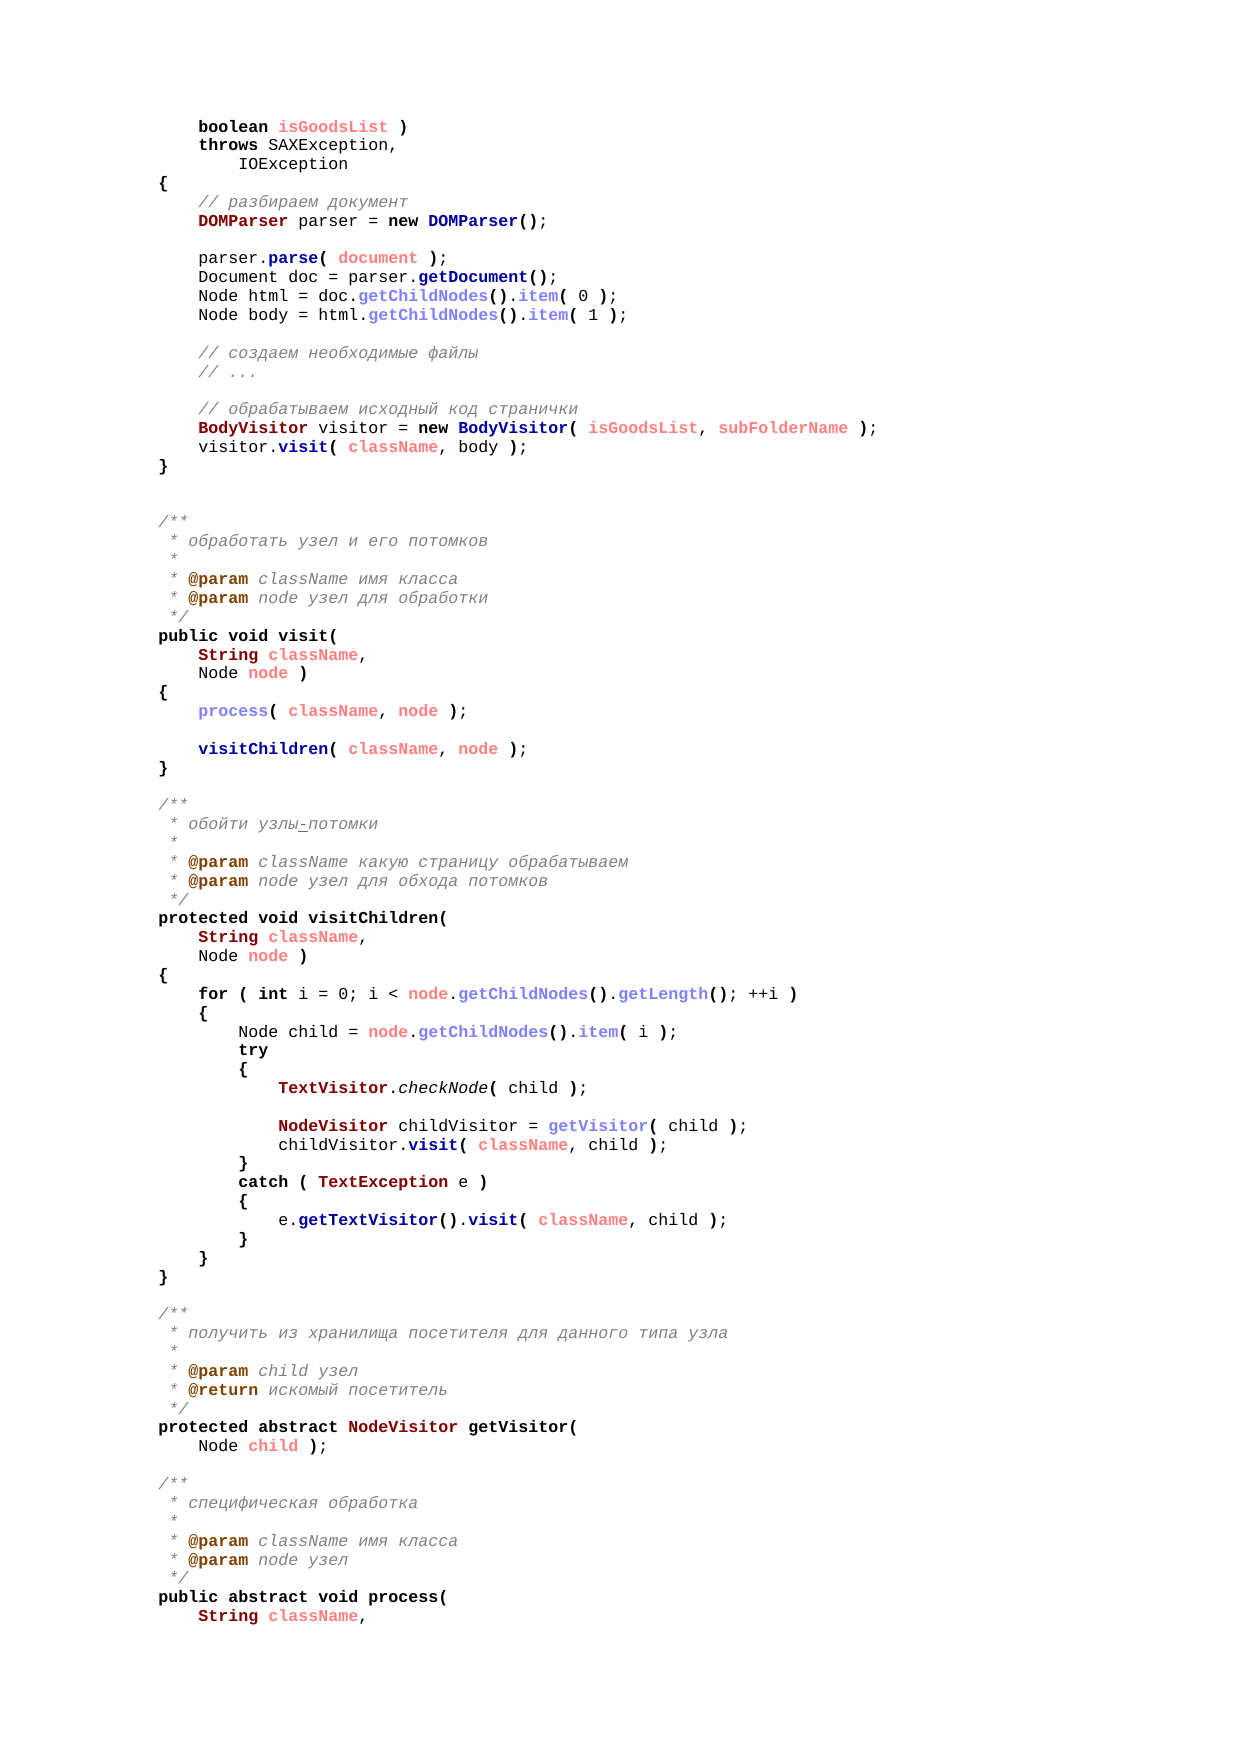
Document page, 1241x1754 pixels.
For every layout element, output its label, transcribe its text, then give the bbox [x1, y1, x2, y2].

text Node child = node.getChildNodes().item( i ); [118, 1023, 1122, 1042]
text // обрабатываем исходный код странички [118, 401, 1122, 420]
text TextVisitor.checkNode( child ); [118, 1080, 1122, 1098]
text * @param className имя класса [118, 571, 1122, 589]
text } [118, 1155, 1122, 1174]
text { [118, 1193, 1122, 1212]
text { [118, 1004, 1122, 1023]
text } [118, 1268, 1122, 1287]
text protected void visitChildren( [118, 910, 1122, 929]
text * обойти узлы-потомки [118, 816, 1122, 834]
text throws SAXException, [118, 137, 1122, 156]
text e.getTextVisitor().visit( className, child ); [118, 1212, 1122, 1231]
text Node node ) [118, 665, 1122, 684]
text */ [118, 1570, 1122, 1589]
text String className, [118, 929, 1122, 948]
text NodeVisitor childVisitor = getVisitor( child ); [118, 1117, 1122, 1136]
text * @return искомый посетитель [118, 1381, 1122, 1400]
text * [118, 1344, 1122, 1362]
text Node node ) [118, 948, 1122, 967]
text { [118, 684, 1122, 703]
text * обработать узел и его потомков [118, 533, 1122, 552]
text parser.parse( document ); [118, 250, 1122, 269]
text } [118, 759, 1122, 778]
text /** [118, 797, 1122, 816]
text /** [118, 1306, 1122, 1325]
text { [118, 1061, 1122, 1080]
text // разбираем документ [118, 193, 1122, 212]
text visitChildren( className, node ); [118, 740, 1122, 759]
text } [118, 457, 1122, 476]
text * @param child узел [118, 1362, 1122, 1381]
text public void visit( [118, 627, 1122, 646]
text childVisitor.visit( className, child ); [118, 1136, 1122, 1155]
text */ [118, 891, 1122, 910]
text /** [118, 514, 1122, 533]
text * специфическая обработка [118, 1494, 1122, 1513]
text try [118, 1042, 1122, 1061]
text */ [118, 608, 1122, 627]
text * [118, 834, 1122, 853]
text // ... [118, 363, 1122, 382]
text * @param className какую страницу обрабатываем [118, 853, 1122, 872]
text DOMParser parser = new DOMParser(); [118, 212, 1122, 231]
text process( className, node ); [118, 703, 1122, 721]
text IOException [118, 156, 1122, 175]
text Node body = html.getChildNodes().item( 1 ); [118, 307, 1122, 326]
text } [118, 1249, 1122, 1268]
text String className, [118, 1608, 1122, 1626]
text Node child ); [118, 1438, 1122, 1457]
text * @param node узел для обхода потомков [118, 872, 1122, 891]
text for ( int i = 0; i < node.getChildNodes().getLength(); ++i ) [118, 985, 1122, 1004]
text public abstract void process( [118, 1589, 1122, 1608]
text * @param node узел [118, 1551, 1122, 1570]
text Node html = doc.getChildNodes().item( 0 ); [118, 288, 1122, 307]
text Document doc = parser.getDocument(); [118, 269, 1122, 288]
text String className, [118, 646, 1122, 665]
text * получить из хранилища посетителя для данного типа узла [118, 1325, 1122, 1344]
text */ [118, 1400, 1122, 1419]
text protected abstract NodeVisitor getVisitor( [118, 1419, 1122, 1438]
text { [118, 967, 1122, 985]
text // создаем необходимые файлы [118, 344, 1122, 363]
text catch ( TextException e ) [118, 1174, 1122, 1193]
text { [118, 175, 1122, 193]
text } [118, 1231, 1122, 1249]
text * [118, 1513, 1122, 1532]
text boolean isGoodsList ) [118, 118, 1122, 137]
text BodyVisitor visitor = new BodyVisitor( isGoodsList, subFolderName ); [118, 420, 1122, 439]
text * @param node узел для обработки [118, 589, 1122, 608]
text * @param className имя класса [118, 1532, 1122, 1551]
text /** [118, 1476, 1122, 1494]
text visitor.visit( className, body ); [118, 439, 1122, 457]
text * [118, 552, 1122, 571]
